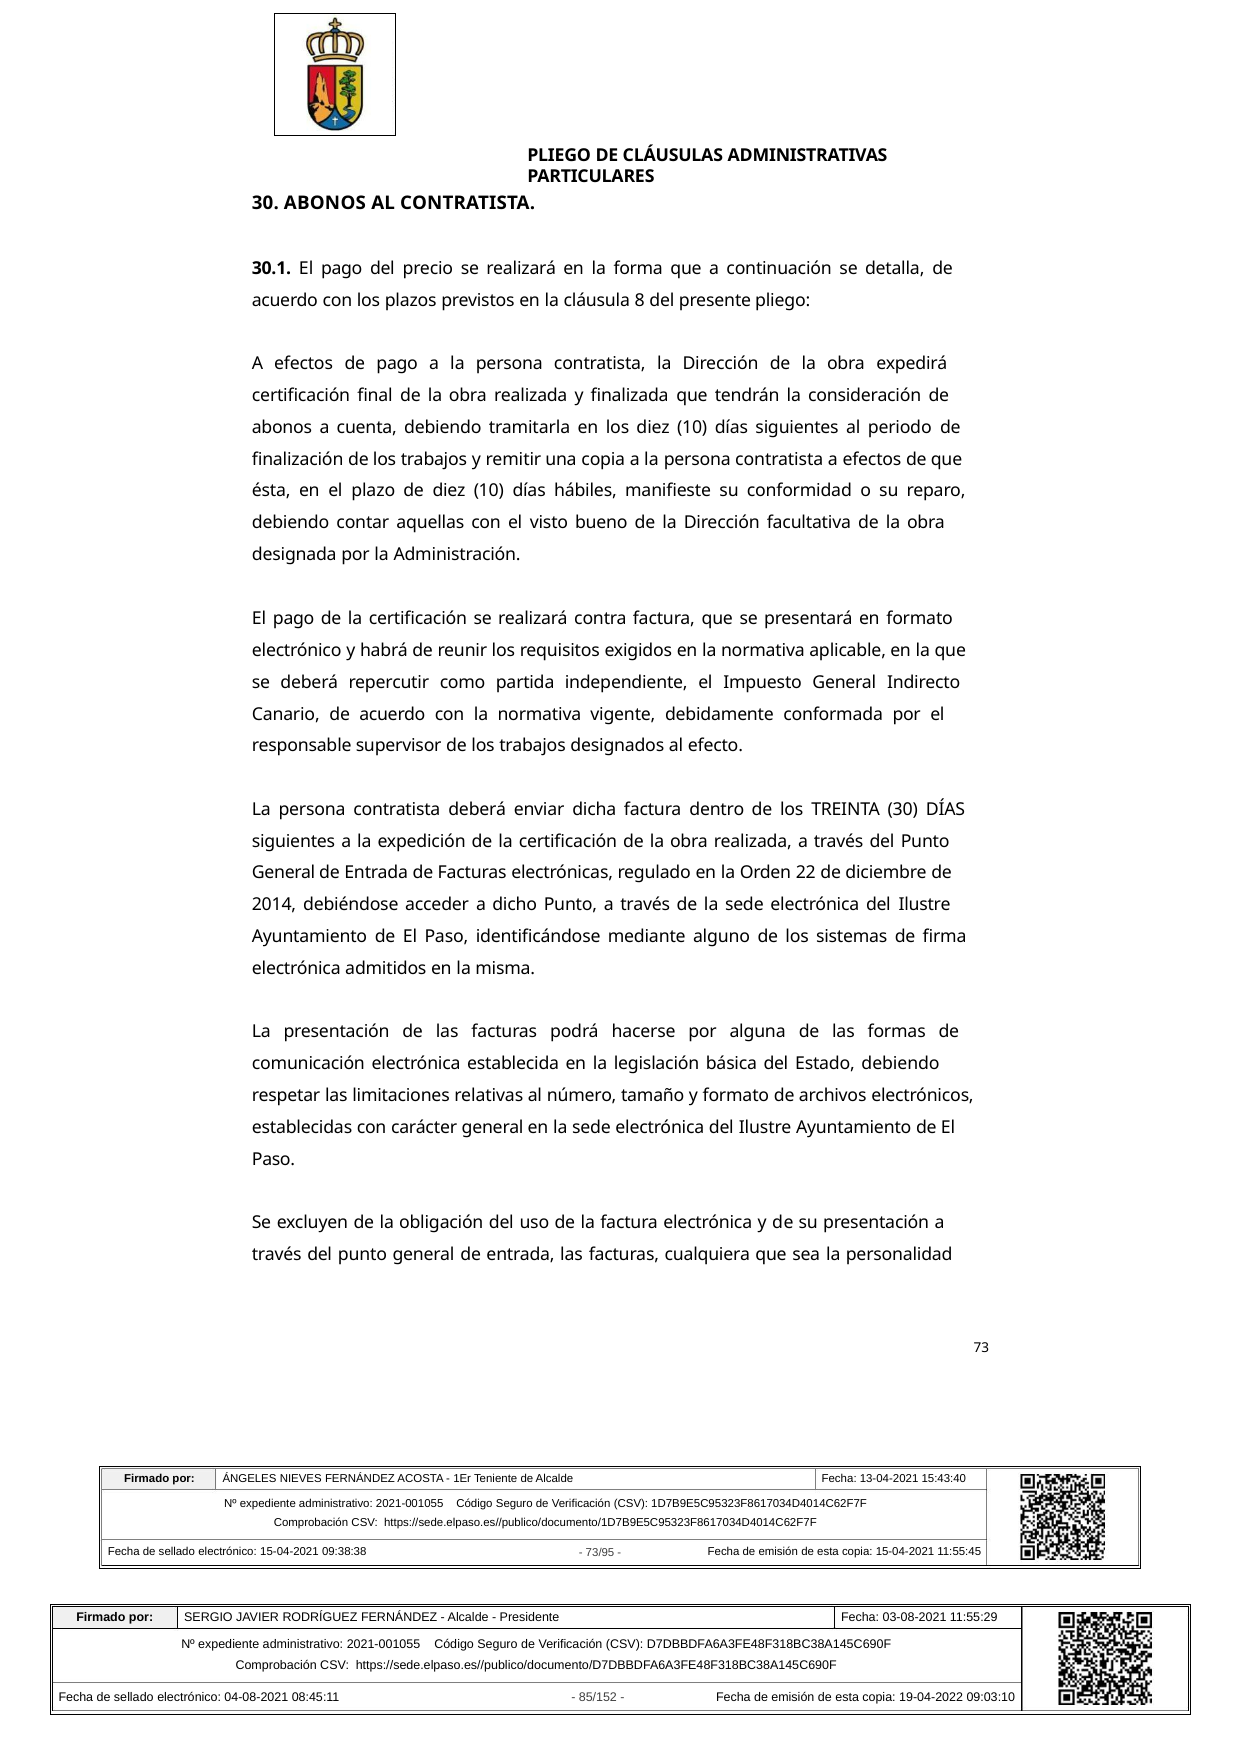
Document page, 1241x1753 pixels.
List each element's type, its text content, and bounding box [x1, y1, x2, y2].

text 3 [252, 198, 258, 207]
text - 85/152 - [571, 1691, 643, 1705]
text Firmado por: [124, 1473, 211, 1485]
text Nº expediente administrativo: 2021-001055 Código Seguro de Verificación (CSV): D7DBBDFA6A3FE48F318BC38A145C690F [181, 1638, 918, 1652]
text PLIEGO DE CLÁUSULAS ADMINISTRATIVAS PARTICULARES [527, 145, 1013, 187]
text acuerdo con los plazos previstos en la cláusula 8 del presente pliego: [252, 290, 856, 311]
text Fecha de emisión de esta copia: 15-04-2021 11:55:45 [707, 1546, 1006, 1558]
text Fecha de sellado electrónico: 15-04-2021 09:38:38 [108, 1546, 390, 1558]
text Firmado por: [76, 1610, 172, 1624]
text A efectos de pago a la persona contratista, la Dirección de la obra expedirá [252, 353, 1013, 374]
text 73 [973, 1339, 1009, 1356]
text Fecha de sellado electrónico: 04-08-2021 08:45:11 [58, 1690, 365, 1704]
text se deberá repercutir como partida independiente, el Impuesto General Indirecto [252, 672, 1014, 692]
text establecidas con carácter general en la sede electrónica del Ilustre Ayuntamiento de El [252, 1117, 1013, 1137]
text ésta, en el plazo de diez (10) días hábiles, manifieste su conformidad o su reparo, [252, 481, 1013, 501]
text - 73/95 - [578, 1546, 638, 1559]
text La persona contratista deberá enviar dicha factura dentro de los TREINTA (30) DÍAS [252, 799, 1013, 819]
text siguientes a la expedición de la certificación de la obra realizada, a través del Punto [252, 831, 1013, 851]
text Se excluyen de la obligación del uso de la factura electrónica y de su presentación a [252, 1212, 1013, 1232]
text Fecha: 13-04-2021 15:43:40 [821, 1473, 987, 1485]
text 3 [252, 191, 262, 214]
text comunicación electrónica establecida en la legislación básica del Estado, debiendo [252, 1053, 1013, 1073]
text Paso. [252, 1148, 1013, 1169]
text electrónica admitidos en la misma. [252, 958, 1013, 979]
text La presentación de las facturas podrá hacerse por alguna de las formas de [252, 1021, 1013, 1042]
text Fecha: 03-08-2021 11:55:29 [841, 1610, 1022, 1624]
text SERGIO JAVIER RODRÍGUEZ FERNÁNDEZ - Alcalde - Presidente [184, 1610, 586, 1624]
text Comprobación CSV: https://sede.elpaso.es//publico/documento/1D7B9E5C95323F8617034D4014C62F7F [273, 1517, 889, 1529]
text Nº expediente administrativo: 2021-001055 Código Seguro de Verificación (CSV): 1D7B9E5C95323F8617034D4014C62F7F [224, 1498, 889, 1511]
text 0. ABONOS AL CONTRATISTA. [262, 191, 552, 214]
text designada por la Administración. [252, 544, 1013, 564]
text través del punto general de entrada, las facturas, cualquiera que sea la personalidad [252, 1243, 1013, 1264]
text 2014, debiéndose acceder a dicho Punto, a través de la sede electrónica del Ilustre [252, 894, 1013, 915]
text Fecha de emisión de esta copia: 19-04-2022 09:03:10 [716, 1690, 1040, 1704]
text responsable supervisor de los trabajos designados al efecto. [252, 735, 1014, 756]
text debiendo contar aquellas con el visto bueno de la Dirección facultativa de la obra [252, 512, 1013, 533]
text Canario, de acuerdo con la normativa vigente, debidamente conformada por el [252, 704, 1014, 724]
text ÁNGELES NIEVES FERNÁNDEZ ACOSTA - 1Er Teniente de Alcalde [222, 1473, 601, 1485]
text 3 [252, 258, 261, 279]
text 3 [252, 263, 258, 272]
text finalización de los trabajos y remitir una copia a la persona contratista a efectos de que [252, 449, 1013, 469]
picture [51, 1605, 1190, 1714]
text certificación final de la obra realizada y finalizada que tendrán la consideración de [252, 385, 1013, 405]
text abonos a cuenta, debiendo tramitarla en los diez (10) días siguientes al periodo de [252, 417, 1013, 437]
picture [275, 14, 395, 135]
text 0.1. El pago del precio se realizará en la forma que a continuación se detalla, de [261, 258, 1013, 279]
text El pago de la certificación se realizará contra factura, que se presentará en formato [252, 608, 1014, 629]
text Comprobación CSV: https://sede.elpaso.es//publico/documento/D7DBBDFA6A3FE48F318BC38A145C690F [235, 1658, 918, 1672]
picture [100, 1467, 1140, 1568]
text Ayuntamiento de El Paso, identificándose mediante alguno de los sistemas de firma [252, 926, 1013, 947]
text electrónico y habrá de reunir los requisitos exigidos en la normativa aplicable, en la que [252, 640, 1014, 660]
text General de Entrada de Facturas electrónicas, regulado en la Orden 22 de diciembre de [252, 862, 1013, 883]
text respetar las limitaciones relativas al número, tamaño y formato de archivos electrónicos, [252, 1085, 1013, 1105]
